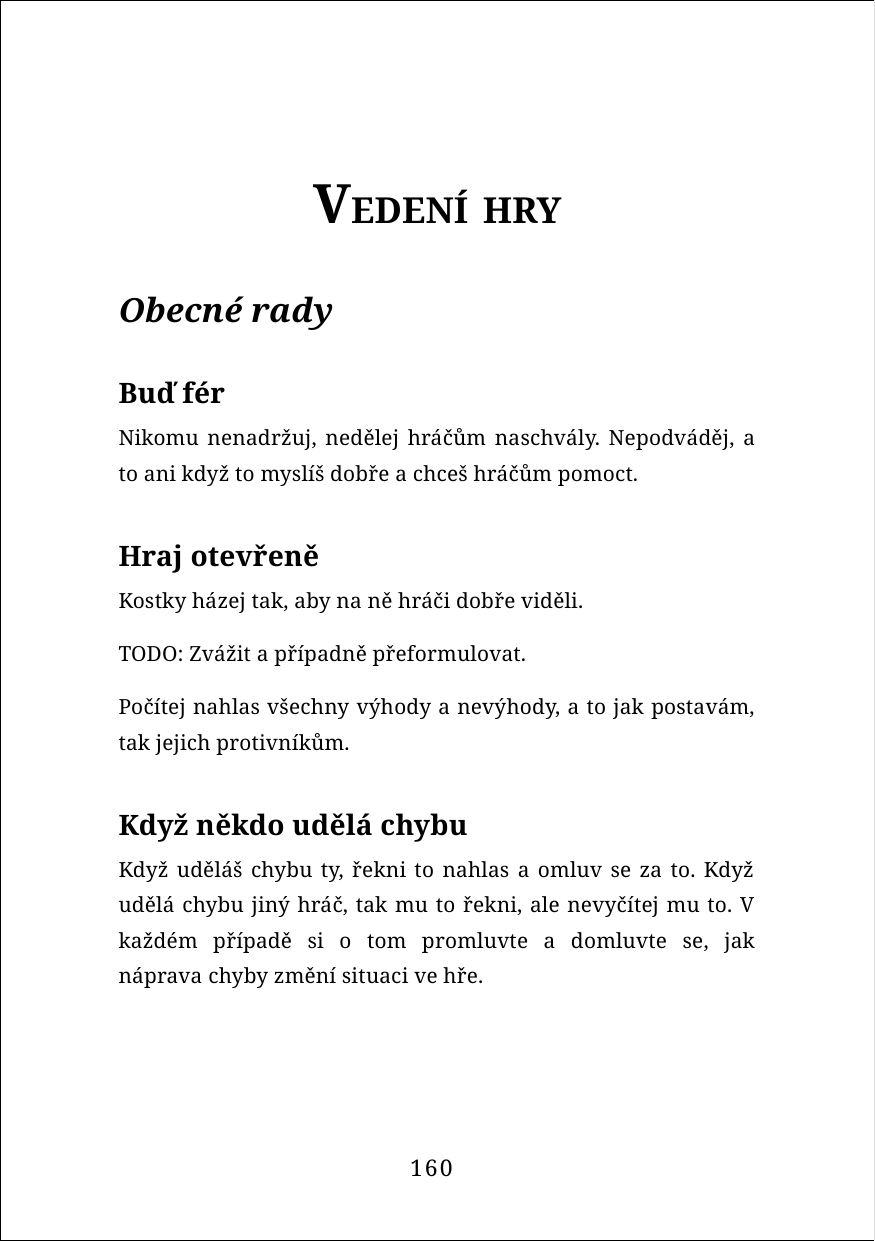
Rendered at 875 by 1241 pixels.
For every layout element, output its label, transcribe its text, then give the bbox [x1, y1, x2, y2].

text Kostky házej tak, aby na ně hráči dobře viděli. [118, 586, 756, 614]
text TODO: Zvážit a případně přeformulovat. [118, 639, 756, 668]
subtitle Obecné rady [118, 287, 756, 332]
text Nikomu nenadržuj, nedělej hráčům naschvály. Nepodváděj, a to ani když to myslíš dobře a chceš hráčům pomoct. [118, 423, 756, 487]
subtitle Vedení hry [118, 166, 756, 239]
text Počítej nahlas všechny výhody a nevýhody, a to jak postavám, tak jejich protivníkům. [118, 692, 756, 756]
subtitle Buď fér [118, 373, 756, 412]
subtitle Hraj otevřeně [118, 536, 756, 574]
text Když uděláš chybu ty, řekni to nahlas a omluv se za to. Když udělá chybu jiný hráč, tak mu to řekni, ale nevyčítej mu to. V každém případě si o tom promluvte a domluvte se, jak náprava chyby změní situaci ve hře. [118, 855, 756, 990]
subtitle Když někdo udělá chybu [118, 805, 756, 843]
